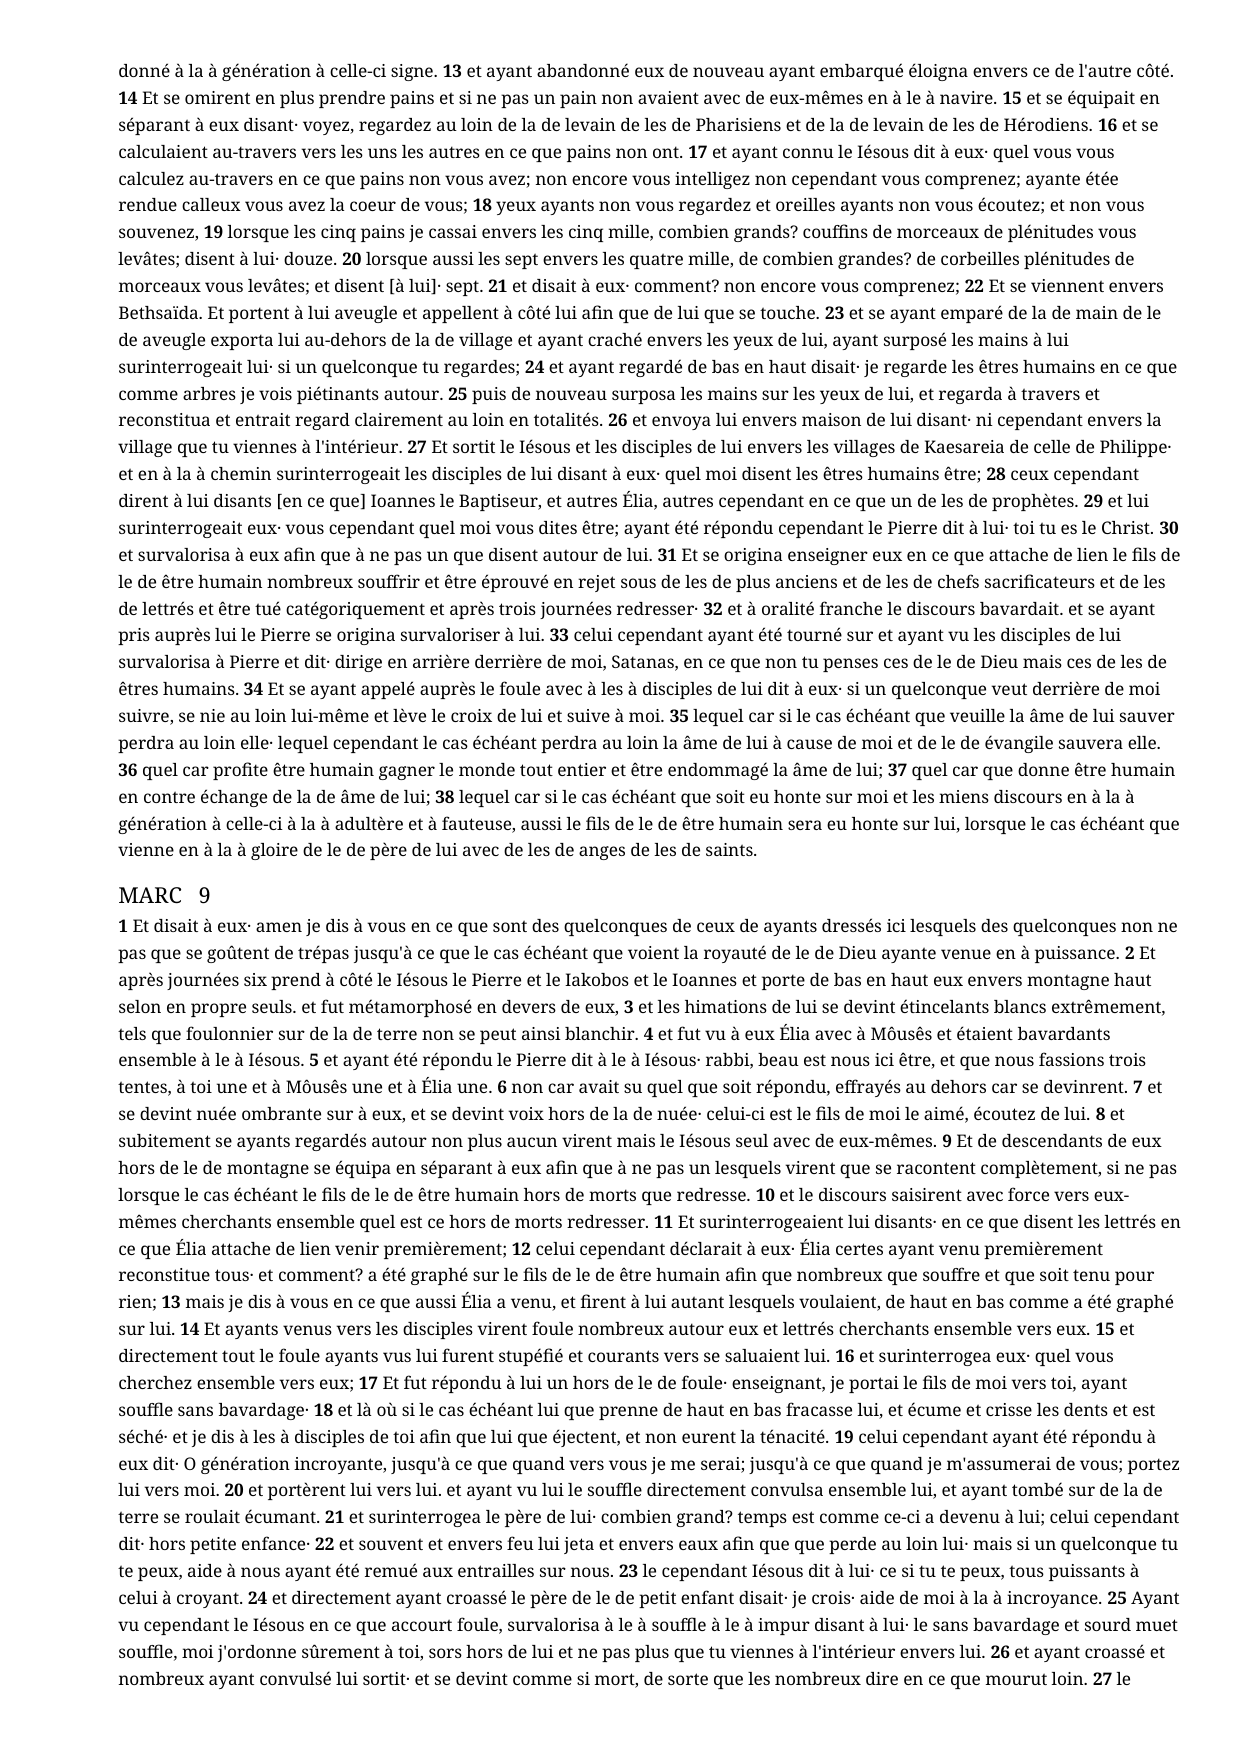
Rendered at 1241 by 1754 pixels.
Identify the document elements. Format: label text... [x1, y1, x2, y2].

text donné à la à génération à celle-ci signe. 13 et ayant abandonné eux de nouveau ayant embarqué éloigna envers ce de l'autre côté. 14 Et se omirent en plus prendre pains et si ne pas un pain non avaient avec de eux-mêmes en à le à navire. 15 et se équipait en séparant à eux disant· voyez, regardez au loin de la de levain de les de Pharisiens et de la de levain de les de Hérodiens. 16 et se calculaient au-travers vers les uns les autres en ce que pains non ont. 17 et ayant connu le Iésous dit à eux· quel vous vous calculez au-travers en ce que pains non vous avez; non encore vous intelligez non cependant vous comprenez; ayante étée rendue calleux vous avez la coeur de vous; 18 yeux ayants non vous regardez et oreilles ayants non vous écoutez; et non vous souvenez, 19 lorsque les cinq pains je cassai envers les cinq mille, combien grands? couffins de morceaux de plénitudes vous levâtes; disent à lui· douze. 20 lorsque aussi les sept envers les quatre mille, de combien grandes? de corbeilles plénitudes de morceaux vous levâtes; et disent [à lui]· sept. 21 et disait à eux· comment? non encore vous comprenez; 22 Et se viennent envers Bethsaïda. Et portent à lui aveugle et appellent à côté lui afin que de lui que se touche. 23 et se ayant emparé de la de main de le de aveugle exporta lui au-dehors de la de village et ayant craché envers les yeux de lui, ayant surposé les mains à lui surinterrogeait lui· si un quelconque tu regardes; 24 et ayant regardé de bas en haut disait· je regarde les êtres humains en ce que comme arbres je vois piétinants autour. 25 puis de nouveau surposa les mains sur les yeux de lui, et regarda à travers et reconstitua et entrait regard clairement au loin en totalités. 26 et envoya lui envers maison de lui disant· ni cependant envers la village que tu viennes à l'intérieur. 27 Et sortit le Iésous et les disciples de lui envers les villages de Kaesareia de celle de Philippe· et en à la à chemin surinterrogeait les disciples de lui disant à eux· quel moi disent les êtres humains être; 28 ceux cependant dirent à lui disants [en ce que] Ioannes le Baptiseur, et autres Élia, autres cependant en ce que un de les de prophètes. 29 et lui surinterrogeait eux· vous cependant quel moi vous dites être; ayant été répondu cependant le Pierre dit à lui· toi tu es le Christ. 30 et survalorisa à eux afin que à ne pas un que disent autour de lui. 31 Et se origina enseigner eux en ce que attache de lien le fils de le de être humain nombreux souffrir et être éprouvé en rejet sous de les de plus anciens et de les de chefs sacrificateurs et de les de lettrés et être tué catégoriquement et après trois journées redresser· 32 et à oralité franche le discours bavardait. et se ayant pris auprès lui le Pierre se origina survaloriser à lui. 33 celui cependant ayant été tourné sur et ayant vu les disciples de lui survalorisa à Pierre et dit· dirige en arrière derrière de moi, Satanas, en ce que non tu penses ces de le de Dieu mais ces de les de êtres humains. 34 Et se ayant appelé auprès le foule avec à les à disciples de lui dit à eux· si un quelconque veut derrière de moi suivre, se nie au loin lui-même et lève le croix de lui et suive à moi. 35 lequel car si le cas échéant que veuille la âme de lui sauver perdra au loin elle· lequel cependant le cas échéant perdra au loin la âme de lui à cause de moi et de le de évangile sauvera elle. 36 quel car profite être humain gagner le monde tout entier et être endommagé la âme de lui; 37 quel car que donne être humain en contre échange de la de âme de lui; 38 lequel car si le cas échéant que soit eu honte sur moi et les miens discours en à la à génération à celle-ci à la à adultère et à fauteuse, aussi le fils de le de être humain sera eu honte sur lui, lorsque le cas échéant que vienne en à la à gloire de le de père de lui avec de les de anges de les de saints. [118, 59, 1181, 862]
text MARC 9 [118, 880, 1181, 910]
text 1 Et disait à eux· amen je dis à vous en ce que sont des quelconques de ceux de ayants dressés ici lesquels des quelconques non ne pas que se goûtent de trépas jusqu'à ce que le cas échéant que voient la royauté de le de Dieu ayante venue en à puissance. 2 Et après journées six prend à côté le Iésous le Pierre et le Iakobos et le Ioannes et porte de bas en haut eux envers montagne haut selon en propre seuls. et fut métamorphosé en devers de eux, 3 et les himations de lui se devint étincelants blancs extrêmement, tels que foulonnier sur de la de terre non se peut ainsi blanchir. 4 et fut vu à eux Élia avec à Môusês et étaient bavardants ensemble à le à Iésous. 5 et ayant été répondu le Pierre dit à le à Iésous· rabbi, beau est nous ici être, et que nous fassions trois tentes, à toi une et à Môusês une et à Élia une. 6 non car avait su quel que soit répondu, effrayés au dehors car se devinrent. 7 et se devint nuée ombrante sur à eux, et se devint voix hors de la de nuée· celui-ci est le fils de moi le aimé, écoutez de lui. 8 et subitement se ayants regardés autour non plus aucun virent mais le Iésous seul avec de eux-mêmes. 9 Et de descendants de eux hors de le de montagne se équipa en séparant à eux afin que à ne pas un lesquels virent que se racontent complètement, si ne pas lorsque le cas échéant le fils de le de être humain hors de morts que redresse. 10 et le discours saisirent avec force vers eux-mêmes cherchants ensemble quel est ce hors de morts redresser. 11 Et surinterrogeaient lui disants· en ce que disent les lettrés en ce que Élia attache de lien venir premièrement; 12 celui cependant déclarait à eux· Élia certes ayant venu premièrement reconstitue tous· et comment? a été graphé sur le fils de le de être humain afin que nombreux que souffre et que soit tenu pour rien; 13 mais je dis à vous en ce que aussi Élia a venu, et firent à lui autant lesquels voulaient, de haut en bas comme a été graphé sur lui. 14 Et ayants venus vers les disciples virent foule nombreux autour eux et lettrés cherchants ensemble vers eux. 15 et directement tout le foule ayants vus lui furent stupéfié et courants vers se saluaient lui. 16 et surinterrogea eux· quel vous cherchez ensemble vers eux; 17 Et fut répondu à lui un hors de le de foule· enseignant, je portai le fils de moi vers toi, ayant souffle sans bavardage· 18 et là où si le cas échéant lui que prenne de haut en bas fracasse lui, et écume et crisse les dents et est séché· et je dis à les à disciples de toi afin que lui que éjectent, et non eurent la ténacité. 19 celui cependant ayant été répondu à eux dit· O génération incroyante, jusqu'à ce que quand vers vous je me serai; jusqu'à ce que quand je m'assumerai de vous; portez lui vers moi. 20 et portèrent lui vers lui. et ayant vu lui le souffle directement convulsa ensemble lui, et ayant tombé sur de la de terre se roulait écumant. 21 et surinterrogea le père de lui· combien grand? temps est comme ce-ci a devenu à lui; celui cependant dit· hors petite enfance· 22 et souvent et envers feu lui jeta et envers eaux afin que que perde au loin lui· mais si un quelconque tu te peux, aide à nous ayant été remué aux entrailles sur nous. 23 le cependant Iésous dit à lui· ce si tu te peux, tous puissants à celui à croyant. 24 et directement ayant croassé le père de le de petit enfant disait· je crois· aide de moi à la à incroyance. 25 Ayant vu cependant le Iésous en ce que accourt foule, survalorisa à le à souffle à le à impur disant à lui· le sans bavardage et sourd muet souffle, moi j'ordonne sûrement à toi, sors hors de lui et ne pas plus que tu viennes à l'intérieur envers lui. 26 et ayant croassé et nombreux ayant convulsé lui sortit· et se devint comme si mort, de sorte que les nombreux dire en ce que mourut loin. 27 le [118, 914, 1181, 1690]
